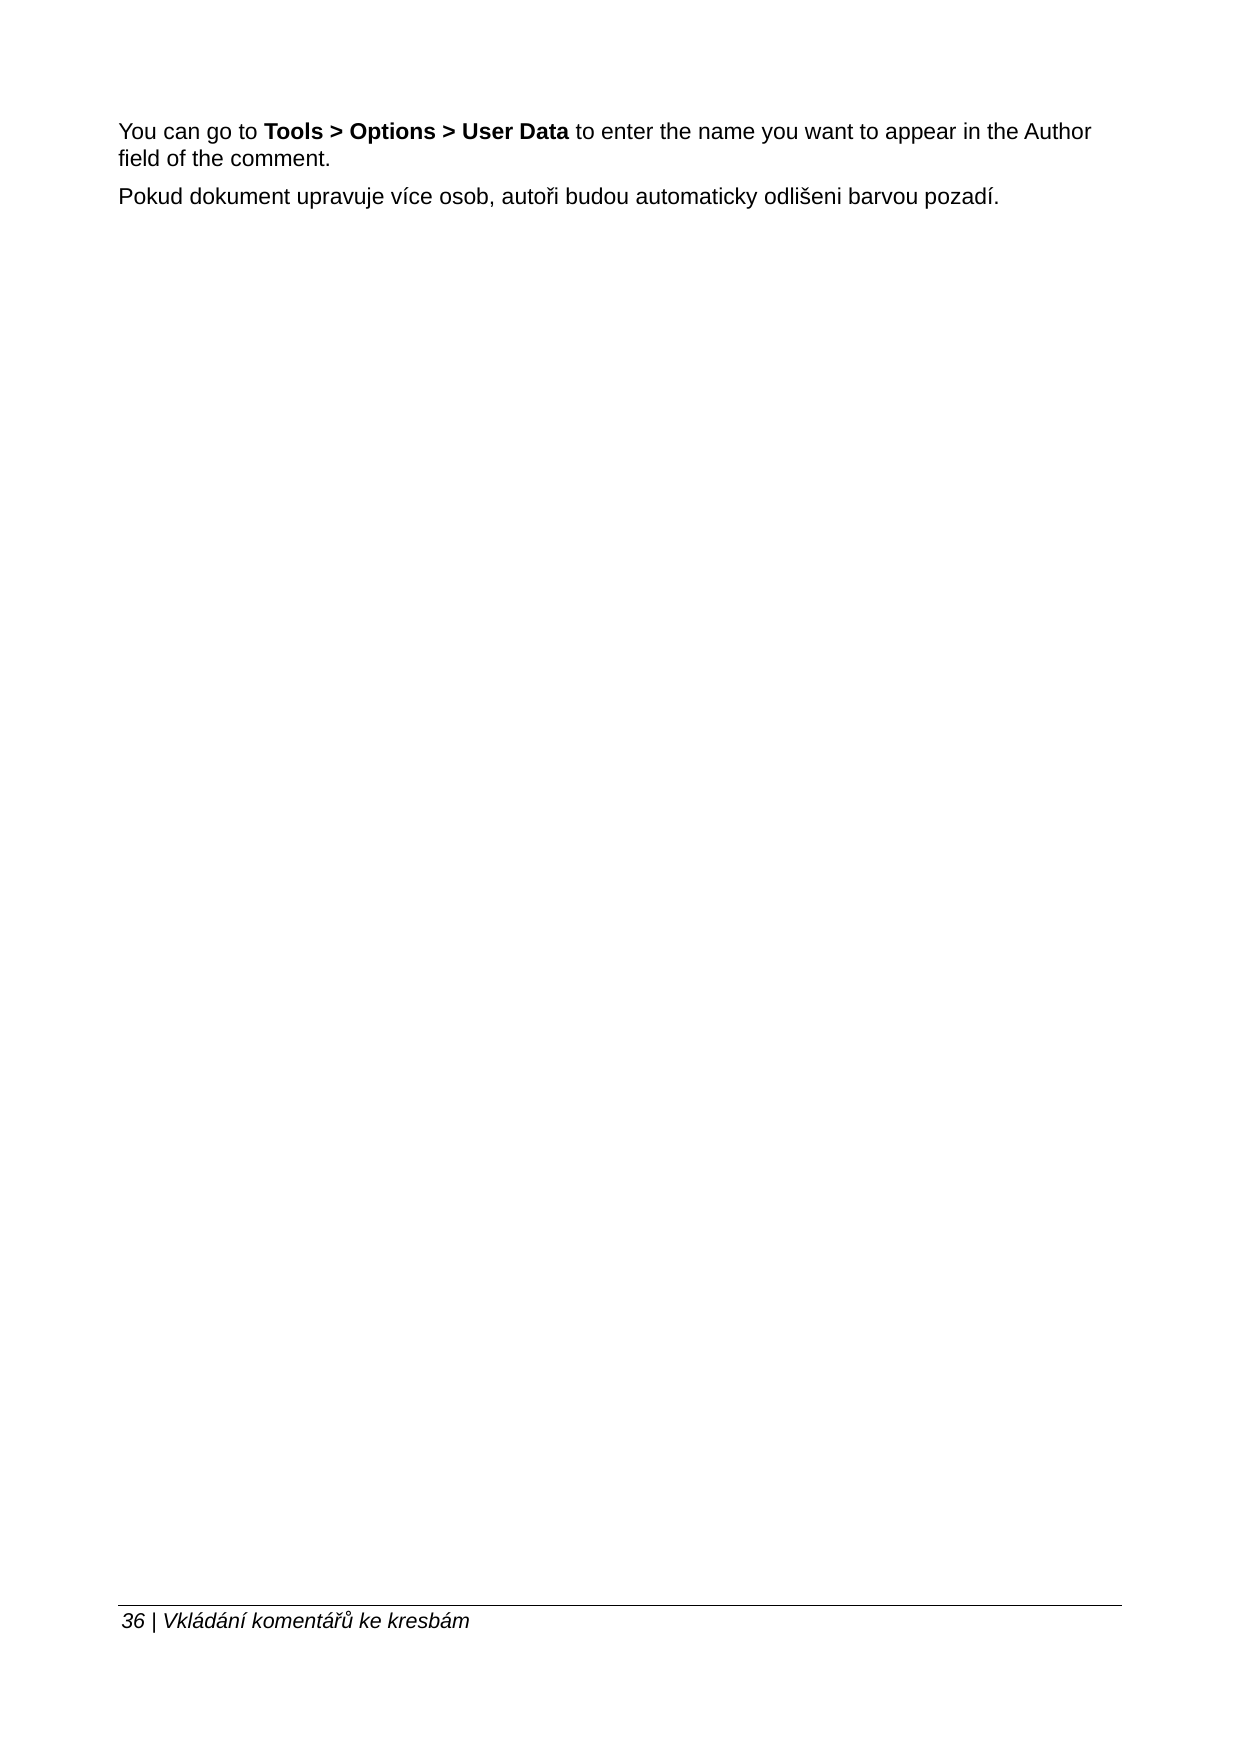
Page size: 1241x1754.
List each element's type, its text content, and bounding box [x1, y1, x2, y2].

text Pokud dokument upravuje více osob, autoři budou automaticky odlišeni barvou pozadí. [118, 183, 1122, 210]
text You can go to Tools > Options > User Data to enter the name you want to appear in the Author field of the comment. [118, 118, 1122, 171]
